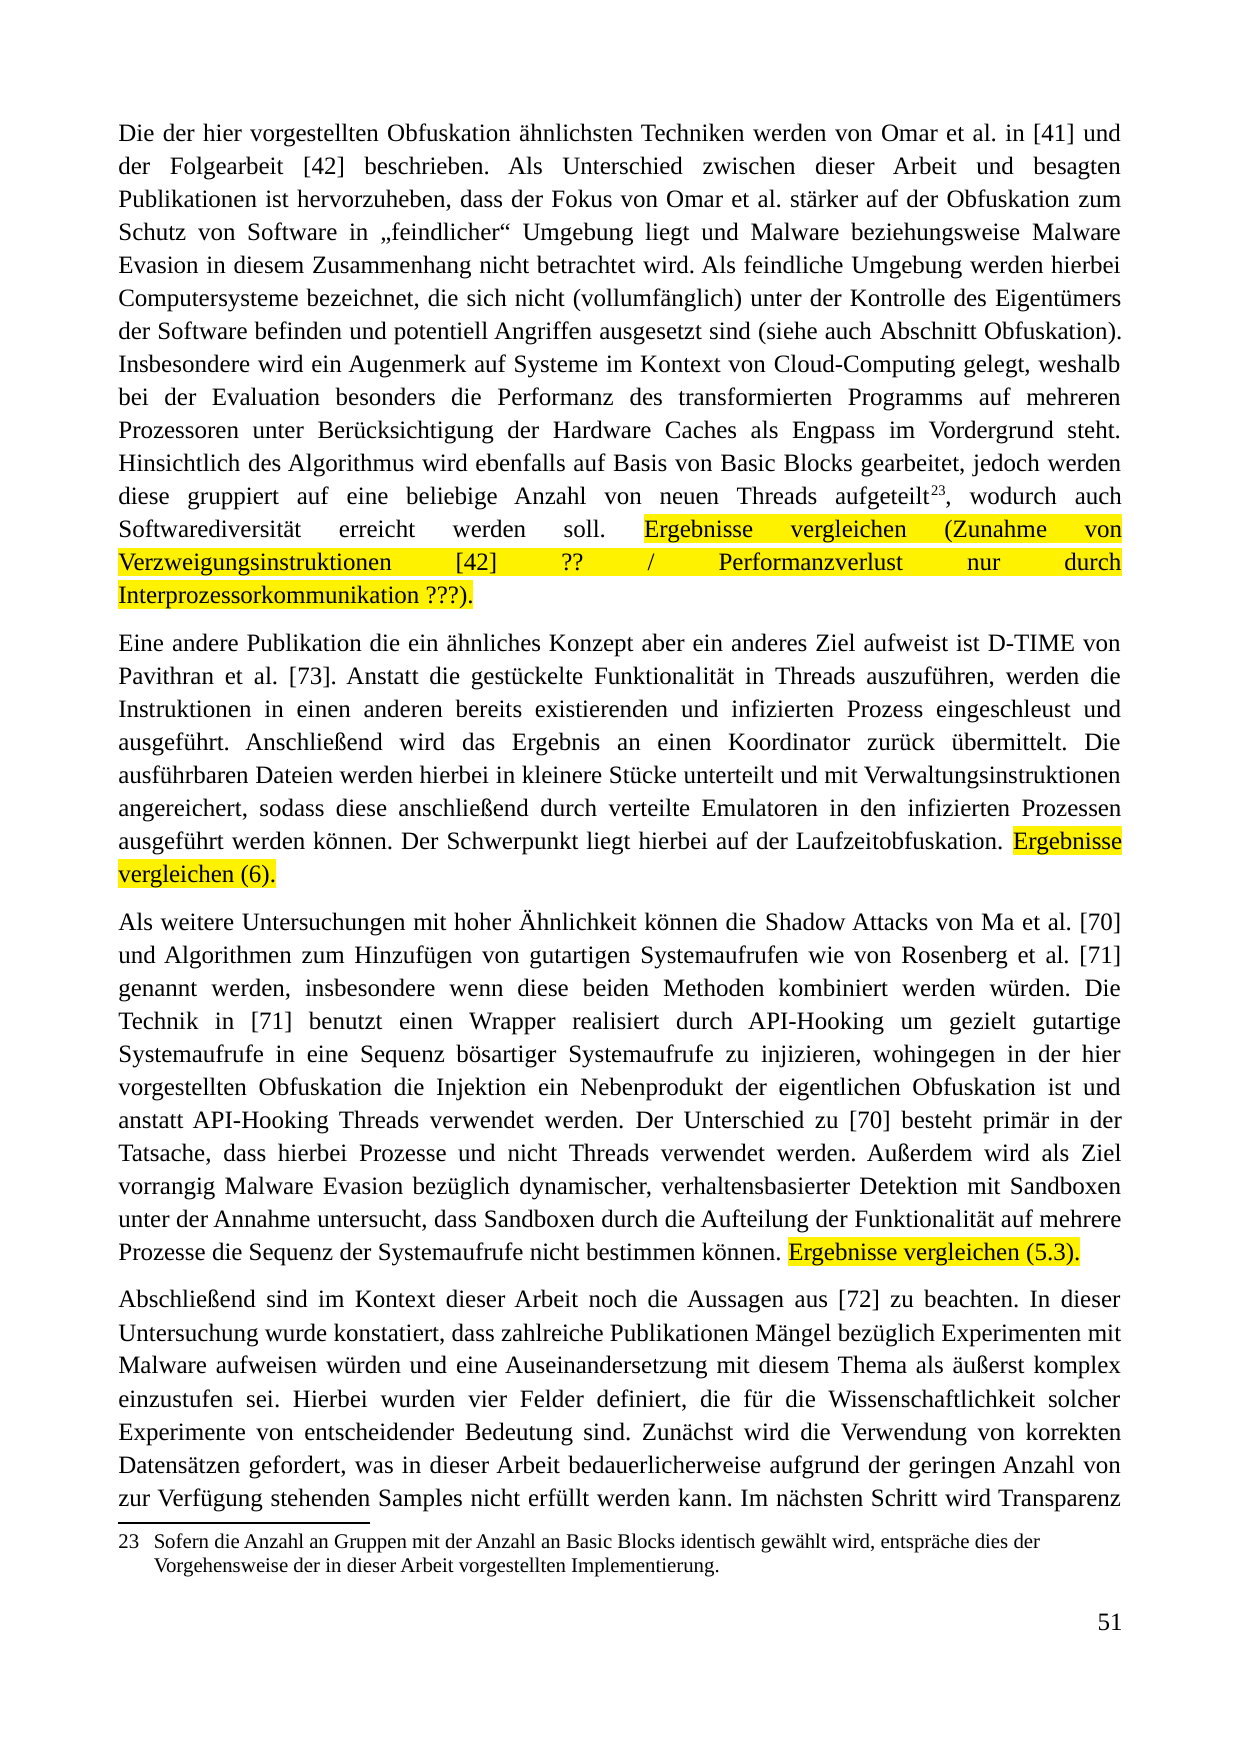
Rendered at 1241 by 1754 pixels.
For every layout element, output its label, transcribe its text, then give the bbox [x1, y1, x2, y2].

text Abschließend sind im Kontext dieser Arbeit noch die Aussagen aus [72] zu beachten. In dieser Untersuchung wurde konstatiert, dass zahlreiche Publikationen Mängel bezüglich Experimenten mit Malware aufweisen würden und eine Auseinandersetzung mit diesem Thema als äußerst komplex einzustufen sei. Hierbei wurden vier Felder definiert, die für die Wissenschaftlichkeit solcher Experimente von entscheidender Bedeutung sind. Zunächst wird die Verwendung von korrekten Datensätzen gefordert, was in dieser Arbeit bedauerlicherweise aufgrund der geringen Anzahl von zur Verfügung stehenden Samples nicht erfüllt werden kann. Im nächsten Schritt wird Transparenz [118, 1284, 1122, 1511]
text Als weitere Untersuchungen mit hoher Ähnlichkeit können die Shadow Attacks von Ma et al. [70] und Algorithmen zum Hinzufügen von gutartigen Systemaufrufen wie von Rosenberg et al. [71] genannt werden, insbesondere wenn diese beiden Methoden kombiniert werden würden. Die Technik in [71] benutzt einen Wrapper realisiert durch API-Hooking um gezielt gutartige Systemaufrufe in eine Sequenz bösartiger Systemaufrufe zu injizieren, wohingegen in der hier vorgestellten Obfuskation die Injektion ein Nebenprodukt der eigentlichen Obfuskation ist und anstatt API-Hooking Threads verwendet werden. Der Unterschied zu [70] besteht primär in der Tatsache, dass hierbei Prozesse und nicht Threads verwendet werden. Außerdem wird als Ziel vorrangig Malware Evasion bezüglich dynamischer, verhaltensbasierter Detektion mit Sandboxen unter der Annahme untersucht, dass Sandboxen durch die Aufteilung der Funktionalität auf mehrere Prozesse die Sequenz der Systemaufrufe nicht bestimmen können. Ergebnisse vergleichen (5.3). [118, 907, 1122, 1266]
text Eine andere Publikation die ein ähnliches Konzept aber ein anderes Ziel aufweist ist D-TIME von Pavithran et al. [73]. Anstatt die gestückelte Funktionalität in Threads auszuführen, werden die Instruktionen in einen anderen bereits existierenden und infizierten Prozess eingeschleust und ausgeführt. Anschließend wird das Ergebnis an einen Koordinator zurück übermittelt. Die ausführbaren Dateien werden hierbei in kleinere Stücke unterteilt und mit Verwaltungsinstruktionen angereichert, sodass diese anschließend durch verteilte Emulatoren in den infizierten Prozessen ausgeführt werden können. Der Schwerpunkt liegt hierbei auf der Laufzeitobfuskation. Ergebnisse vergleichen (6). [118, 628, 1122, 888]
text Sofern die Anzahl an Gruppen mit der Anzahl an Basic Blocks identisch gewählt wird, entspräche dies der Vorgehensweise der in dieser Arbeit vorgestellten Implementierung. [118, 1529, 1122, 1577]
text Die der hier vorgestellten Obfuskation ähnlichsten Techniken werden von Omar et al. in [41] und der Folgearbeit [42] beschrieben. Als Unterschied zwischen dieser Arbeit und besagten Publikationen ist hervorzuheben, dass der Fokus von Omar et al. stärker auf der Obfuskation zum Schutz von Software in „feindlicher“ Umgebung liegt und Malware beziehungsweise Malware Evasion in diesem Zusammenhang nicht betrachtet wird. Als feindliche Umgebung werden hierbei Computersysteme bezeichnet, die sich nicht (vollumfänglich) unter der Kontrolle des Eigentümers der Software befinden und potentiell Angriffen ausgesetzt sind (siehe auch Abschnitt Obfuskation). Insbesondere wird ein Augenmerk auf Systeme im Kontext von Cloud-Computing gelegt, weshalb bei der Evaluation besonders die Performanz des transformierten Programms auf mehreren Prozessoren unter Berücksichtigung der Hardware Caches als Engpass im Vordergrund steht. Hinsichtlich des Algorithmus wird ebenfalls auf Basis von Basic Blocks gearbeitet, jedoch werden diese gruppiert auf eine beliebige Anzahl von neuen Threads aufgeteilt, wodurch auch Softwarediversität erreicht werden soll. Ergebnisse vergleichen (Zunahme von Verzweigungsinstruktionen [42] ?? / Performanzverlust nur durch Interprozessorkommunikation ???). [118, 118, 1122, 609]
